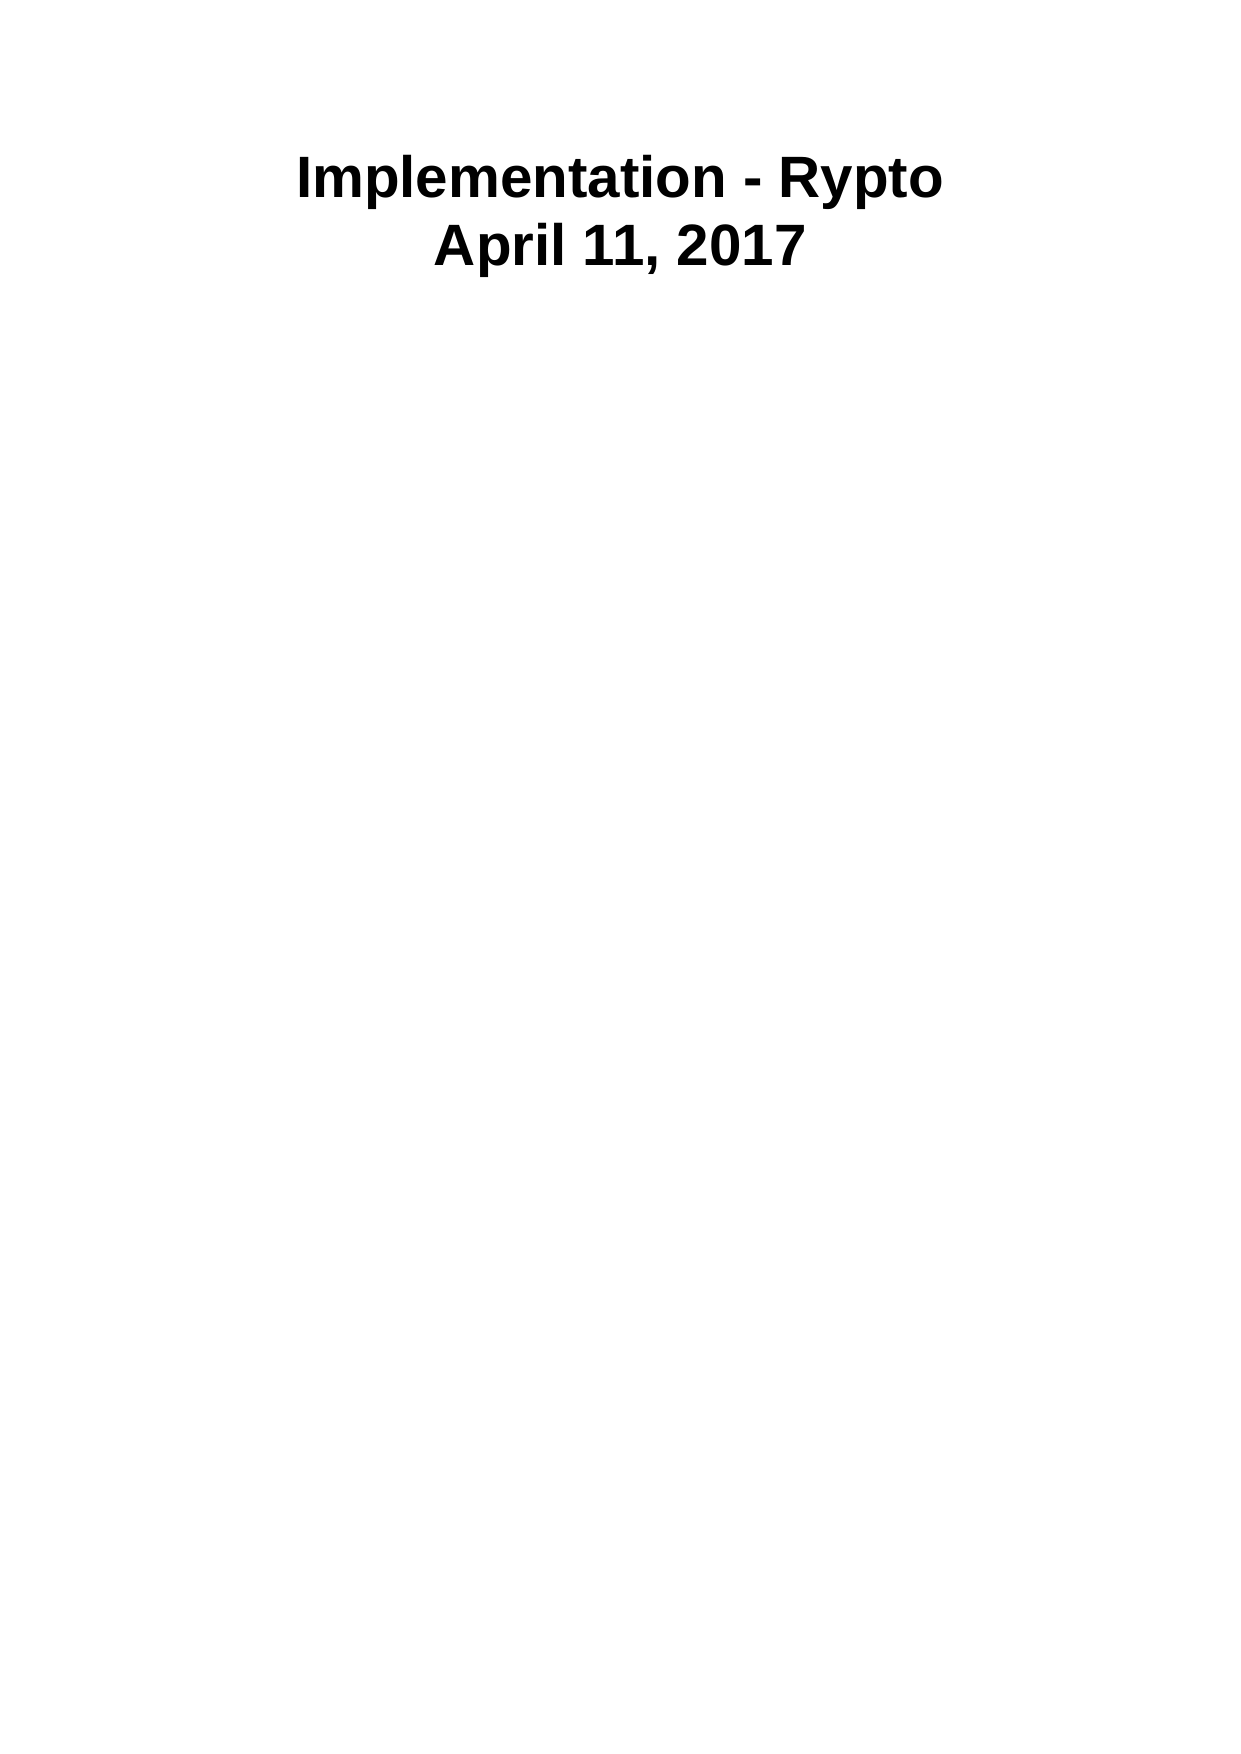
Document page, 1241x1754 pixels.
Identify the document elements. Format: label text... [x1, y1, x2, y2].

title Implementation - Rypto April 11, 2017 [118, 143, 1122, 277]
